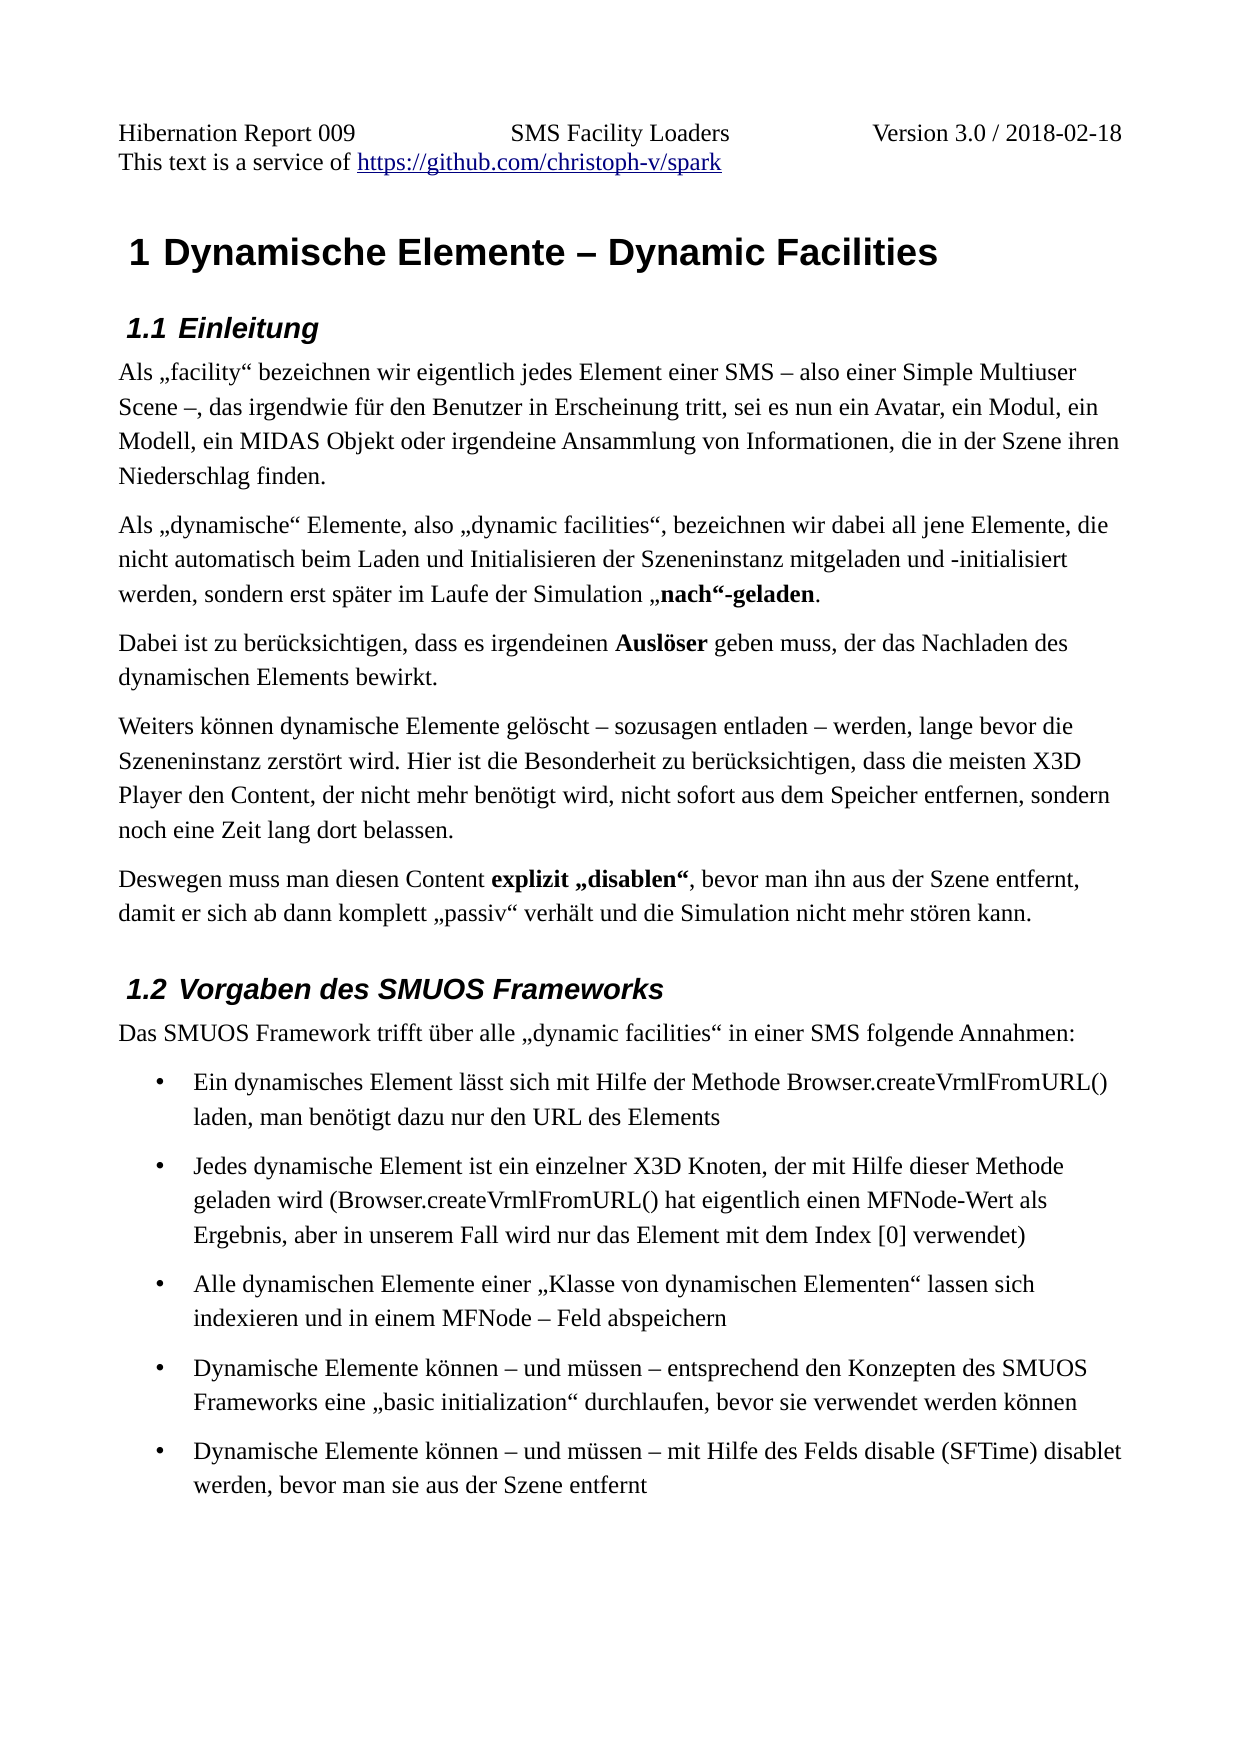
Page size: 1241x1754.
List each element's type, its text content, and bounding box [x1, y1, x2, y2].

subtitle Dynamische Elemente – Dynamic Facilities [118, 230, 1122, 274]
list Alle dynamischen Elemente einer „Klasse von dynamischen Elementen“ lassen sich indexieren und in einem MFNode – Feld abspeichern [156, 1269, 1122, 1332]
text Dabei ist zu berücksichtigen, dass es irgendeinen Auslöser geben muss, der das Nachladen des dynamischen Elements bewirkt. [118, 628, 1122, 691]
text Als „dynamische“ Elemente, also „dynamic facilities“, bezeichnen wir dabei all jene Elemente, die nicht automatisch beim Laden und Initialisieren der Szeneninstanz mitgeladen und -initialisiert werden, sondern erst später im Laufe der Simulation „nach“-geladen. [118, 510, 1122, 607]
list Ein dynamisches Element lässt sich mit Hilfe der Methode Browser.createVrmlFromURL() laden, man benötigt dazu nur den URL des Elements [156, 1067, 1122, 1131]
text Als „facility“ bezeichnen wir eigentlich jedes Element einer SMS – also einer Simple Multiuser Scene –, das irgendwie für den Benutzer in Erscheinung tritt, sei es nun ein Avatar, ein Modul, ein Modell, ein MIDAS Objekt oder irgendeine Ansammlung von Informationen, die in der Szene ihren Niederschlag finden. [118, 357, 1122, 489]
list Dynamische Elemente können – und müssen – mit Hilfe des Felds disable (SFTime) disablet werden, bevor man sie aus der Szene entfernt [156, 1436, 1122, 1499]
text Weiters können dynamische Elemente gelöscht – sozusagen entladen – werden, lange bevor die Szeneninstanz zerstört wird. Hier ist die Besonderheit zu berücksichtigen, dass die meisten X3D Player den Content, der nicht mehr benötigt wird, nicht sofort aus dem Speicher entfernen, sondern noch eine Zeit lang dort belassen. [118, 711, 1122, 843]
subtitle Einleitung [118, 311, 1122, 345]
text Das SMUOS Framework trifft über alle „dynamic facilities“ in einer SMS folgende Annahmen: [118, 1018, 1122, 1047]
text Deswegen muss man diesen Content explizit „disablen“, bevor man ihn aus der Szene entfernt, damit er sich ab dann komplett „passiv“ verhält und die Simulation nicht mehr stören kann. [118, 864, 1122, 927]
list Dynamische Elemente können – und müssen – entsprechend den Konzepten des SMUOS Frameworks eine „basic initialization“ durchlaufen, bevor sie verwendet werden können [156, 1353, 1122, 1416]
list Jedes dynamische Element ist ein einzelner X3D Knoten, der mit Hilfe dieser Methode geladen wird (Browser.createVrmlFromURL() hat eigentlich einen MFNode-Wert als Ergebnis, aber in unserem Fall wird nur das Element mit dem Index [0] verwendet) [156, 1151, 1122, 1249]
subtitle Vorgaben des SMUOS Frameworks [118, 972, 1122, 1006]
